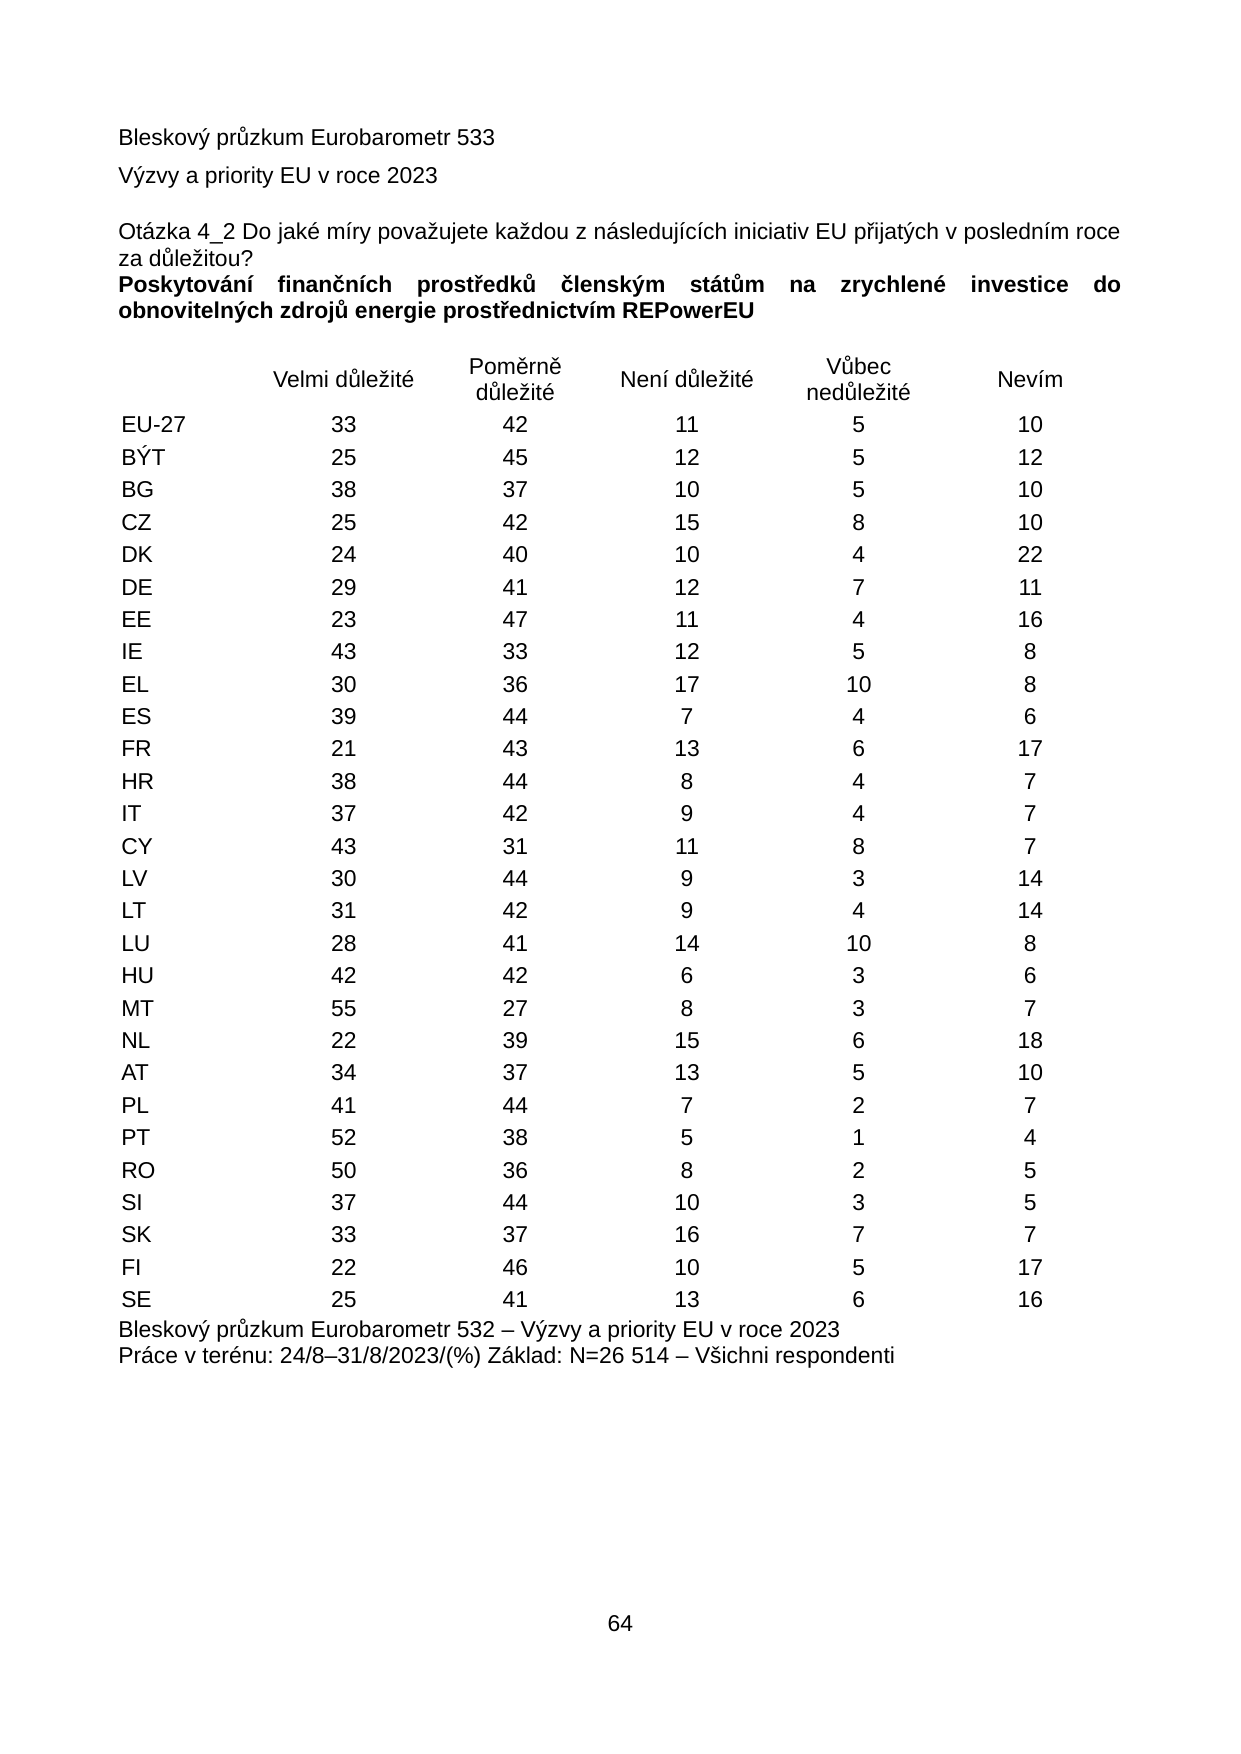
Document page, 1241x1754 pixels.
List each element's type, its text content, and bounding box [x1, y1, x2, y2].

text Bleskový průzkum Eurobarometr 532 – Výzvy a priority EU v roce 2023 [118, 1316, 1122, 1342]
table_cell 12 [601, 441, 773, 473]
table_cell 17 [601, 668, 773, 700]
table_cell NL [118, 1024, 258, 1056]
table_cell 9 [601, 797, 773, 829]
table_cell 14 [944, 862, 1116, 894]
table_cell 39 [429, 1024, 601, 1056]
table_cell 5 [773, 1056, 944, 1089]
table_cell 7 [601, 1089, 773, 1121]
table_header Velmi důležité [258, 350, 429, 408]
table_cell 25 [258, 506, 429, 538]
table_cell PL [118, 1089, 258, 1121]
table_cell 12 [601, 635, 773, 668]
table_cell 6 [773, 1024, 944, 1056]
table_cell 7 [773, 570, 944, 603]
table_cell IT [118, 797, 258, 829]
table_cell 7 [944, 992, 1116, 1024]
table_cell EU-27 [118, 409, 258, 441]
table_cell 37 [429, 1218, 601, 1251]
table_cell 6 [773, 1283, 944, 1316]
table_cell 38 [429, 1121, 601, 1153]
table_cell 16 [944, 1283, 1116, 1316]
table_cell MT [118, 992, 258, 1024]
table_header [118, 350, 258, 408]
table_cell 5 [773, 473, 944, 506]
table_cell 8 [601, 765, 773, 797]
table_cell 30 [258, 862, 429, 894]
text Poskytování finančních prostředků členským státům na zrychlené investice do obnovitelných zdrojů energie prostřednictvím REPowerEU [118, 271, 1122, 323]
table_cell 47 [429, 603, 601, 635]
table_cell 37 [429, 1056, 601, 1089]
table_cell 16 [944, 603, 1116, 635]
table_cell 2 [773, 1089, 944, 1121]
table_cell 18 [944, 1024, 1116, 1056]
table_cell 15 [601, 1024, 773, 1056]
table_cell 9 [601, 862, 773, 894]
table_cell 7 [601, 700, 773, 732]
table_cell 3 [773, 992, 944, 1024]
table_cell 7 [944, 1218, 1116, 1251]
table_cell HU [118, 959, 258, 992]
table_cell 14 [944, 894, 1116, 927]
table_cell 22 [258, 1024, 429, 1056]
table_cell 8 [601, 1154, 773, 1186]
table_cell CY [118, 830, 258, 862]
table_cell 37 [258, 1186, 429, 1218]
table_cell 10 [944, 409, 1116, 441]
table_cell 44 [429, 700, 601, 732]
table_cell 37 [429, 473, 601, 506]
table_cell 43 [258, 635, 429, 668]
table_cell PT [118, 1121, 258, 1153]
table_cell 8 [601, 992, 773, 1024]
table_cell 17 [944, 1251, 1116, 1283]
table_cell 10 [773, 927, 944, 959]
table_cell 37 [258, 797, 429, 829]
table_cell 7 [944, 1089, 1116, 1121]
table_cell HR [118, 765, 258, 797]
table_cell 13 [601, 1283, 773, 1316]
table_cell 44 [429, 1186, 601, 1218]
table_cell 5 [773, 1251, 944, 1283]
table_cell 7 [773, 1218, 944, 1251]
table_cell 24 [258, 538, 429, 570]
table_cell 41 [429, 570, 601, 603]
table_header Vůbec nedůležité [773, 350, 944, 408]
table_cell 39 [258, 700, 429, 732]
table_cell 41 [429, 927, 601, 959]
table_cell 6 [773, 733, 944, 765]
table_cell 8 [944, 635, 1116, 668]
table_cell 10 [773, 668, 944, 700]
table_cell AT [118, 1056, 258, 1089]
table_cell 3 [773, 862, 944, 894]
table_cell 10 [601, 1251, 773, 1283]
table_cell 4 [773, 894, 944, 927]
table_cell 5 [773, 635, 944, 668]
table_cell 12 [944, 441, 1116, 473]
table_cell 5 [773, 409, 944, 441]
table_cell FR [118, 733, 258, 765]
table_header Nevím [944, 350, 1116, 408]
table_cell 1 [773, 1121, 944, 1153]
table_cell 28 [258, 927, 429, 959]
table_cell 11 [601, 409, 773, 441]
table_cell 5 [944, 1186, 1116, 1218]
table_cell RO [118, 1154, 258, 1186]
table_cell 41 [258, 1089, 429, 1121]
table_cell 14 [601, 927, 773, 959]
table_cell 21 [258, 733, 429, 765]
table_cell 11 [601, 830, 773, 862]
table_cell BÝT [118, 441, 258, 473]
table_cell 4 [773, 797, 944, 829]
table_cell EE [118, 603, 258, 635]
table_cell 6 [944, 700, 1116, 732]
table_cell 6 [601, 959, 773, 992]
table_cell BG [118, 473, 258, 506]
table_cell 31 [429, 830, 601, 862]
table_cell 5 [944, 1154, 1116, 1186]
table_cell SK [118, 1218, 258, 1251]
table_cell 33 [258, 1218, 429, 1251]
table_cell 17 [944, 733, 1116, 765]
table_cell 43 [258, 830, 429, 862]
table_cell 5 [601, 1121, 773, 1153]
table_cell 4 [773, 538, 944, 570]
table_cell 23 [258, 603, 429, 635]
table_cell 8 [944, 668, 1116, 700]
table_cell 33 [258, 409, 429, 441]
table_cell 9 [601, 894, 773, 927]
table_cell 13 [601, 733, 773, 765]
text Práce v terénu: 24/8–31/8/2023/(%) Základ: N=26 514 – Všichni respondenti [118, 1342, 1122, 1368]
table_cell 11 [944, 570, 1116, 603]
table_cell 6 [944, 959, 1116, 992]
table_cell 3 [773, 959, 944, 992]
table_cell DE [118, 570, 258, 603]
table_cell 10 [601, 1186, 773, 1218]
table_header Není důležité [601, 350, 773, 408]
table_cell 22 [944, 538, 1116, 570]
text Otázka 4_2 Do jaké míry považujete každou z následujících iniciativ EU přijatých v posledním roce za důležitou? [118, 218, 1122, 271]
table_cell 36 [429, 1154, 601, 1186]
table_cell 42 [258, 959, 429, 992]
table_cell 42 [429, 959, 601, 992]
table_cell 38 [258, 473, 429, 506]
table_cell CZ [118, 506, 258, 538]
table_cell 36 [429, 668, 601, 700]
table_cell 7 [944, 765, 1116, 797]
table_header Poměrně důležité [429, 350, 601, 408]
table_cell LT [118, 894, 258, 927]
table_cell 44 [429, 1089, 601, 1121]
table_cell 8 [773, 830, 944, 862]
table_cell 29 [258, 570, 429, 603]
table_cell 30 [258, 668, 429, 700]
table_cell 41 [429, 1283, 601, 1316]
table_cell 5 [773, 441, 944, 473]
table_cell EL [118, 668, 258, 700]
table_cell 40 [429, 538, 601, 570]
table_cell 12 [601, 570, 773, 603]
table_cell 55 [258, 992, 429, 1024]
table_cell 10 [944, 506, 1116, 538]
table_cell 44 [429, 862, 601, 894]
table_cell 46 [429, 1251, 601, 1283]
table_cell 42 [429, 894, 601, 927]
table_cell 16 [601, 1218, 773, 1251]
table_cell 43 [429, 733, 601, 765]
table_cell 38 [258, 765, 429, 797]
table_cell 2 [773, 1154, 944, 1186]
table_cell 45 [429, 441, 601, 473]
table_cell 10 [601, 538, 773, 570]
table_cell FI [118, 1251, 258, 1283]
table_cell 4 [944, 1121, 1116, 1153]
table_cell 7 [944, 830, 1116, 862]
table_cell 44 [429, 765, 601, 797]
table_cell 50 [258, 1154, 429, 1186]
table_cell 33 [429, 635, 601, 668]
table_cell SI [118, 1186, 258, 1218]
table_cell 42 [429, 506, 601, 538]
table_cell 3 [773, 1186, 944, 1218]
table_cell LU [118, 927, 258, 959]
table_cell 10 [944, 1056, 1116, 1089]
table_cell 42 [429, 797, 601, 829]
table_cell SE [118, 1283, 258, 1316]
table_cell 7 [944, 797, 1116, 829]
table_cell 11 [601, 603, 773, 635]
table_cell 25 [258, 441, 429, 473]
table_cell 34 [258, 1056, 429, 1089]
table_cell 4 [773, 765, 944, 797]
table_cell 10 [601, 473, 773, 506]
table_cell 15 [601, 506, 773, 538]
table_cell 4 [773, 603, 944, 635]
table_cell 8 [944, 927, 1116, 959]
table_cell ES [118, 700, 258, 732]
table_cell IE [118, 635, 258, 668]
table_cell 13 [601, 1056, 773, 1089]
table_cell 25 [258, 1283, 429, 1316]
table_cell 10 [944, 473, 1116, 506]
table_cell 52 [258, 1121, 429, 1153]
table_cell 31 [258, 894, 429, 927]
table_cell DK [118, 538, 258, 570]
table_cell 27 [429, 992, 601, 1024]
table_cell 22 [258, 1251, 429, 1283]
table_cell 42 [429, 409, 601, 441]
table_cell 8 [773, 506, 944, 538]
table_cell 4 [773, 700, 944, 732]
table_cell LV [118, 862, 258, 894]
